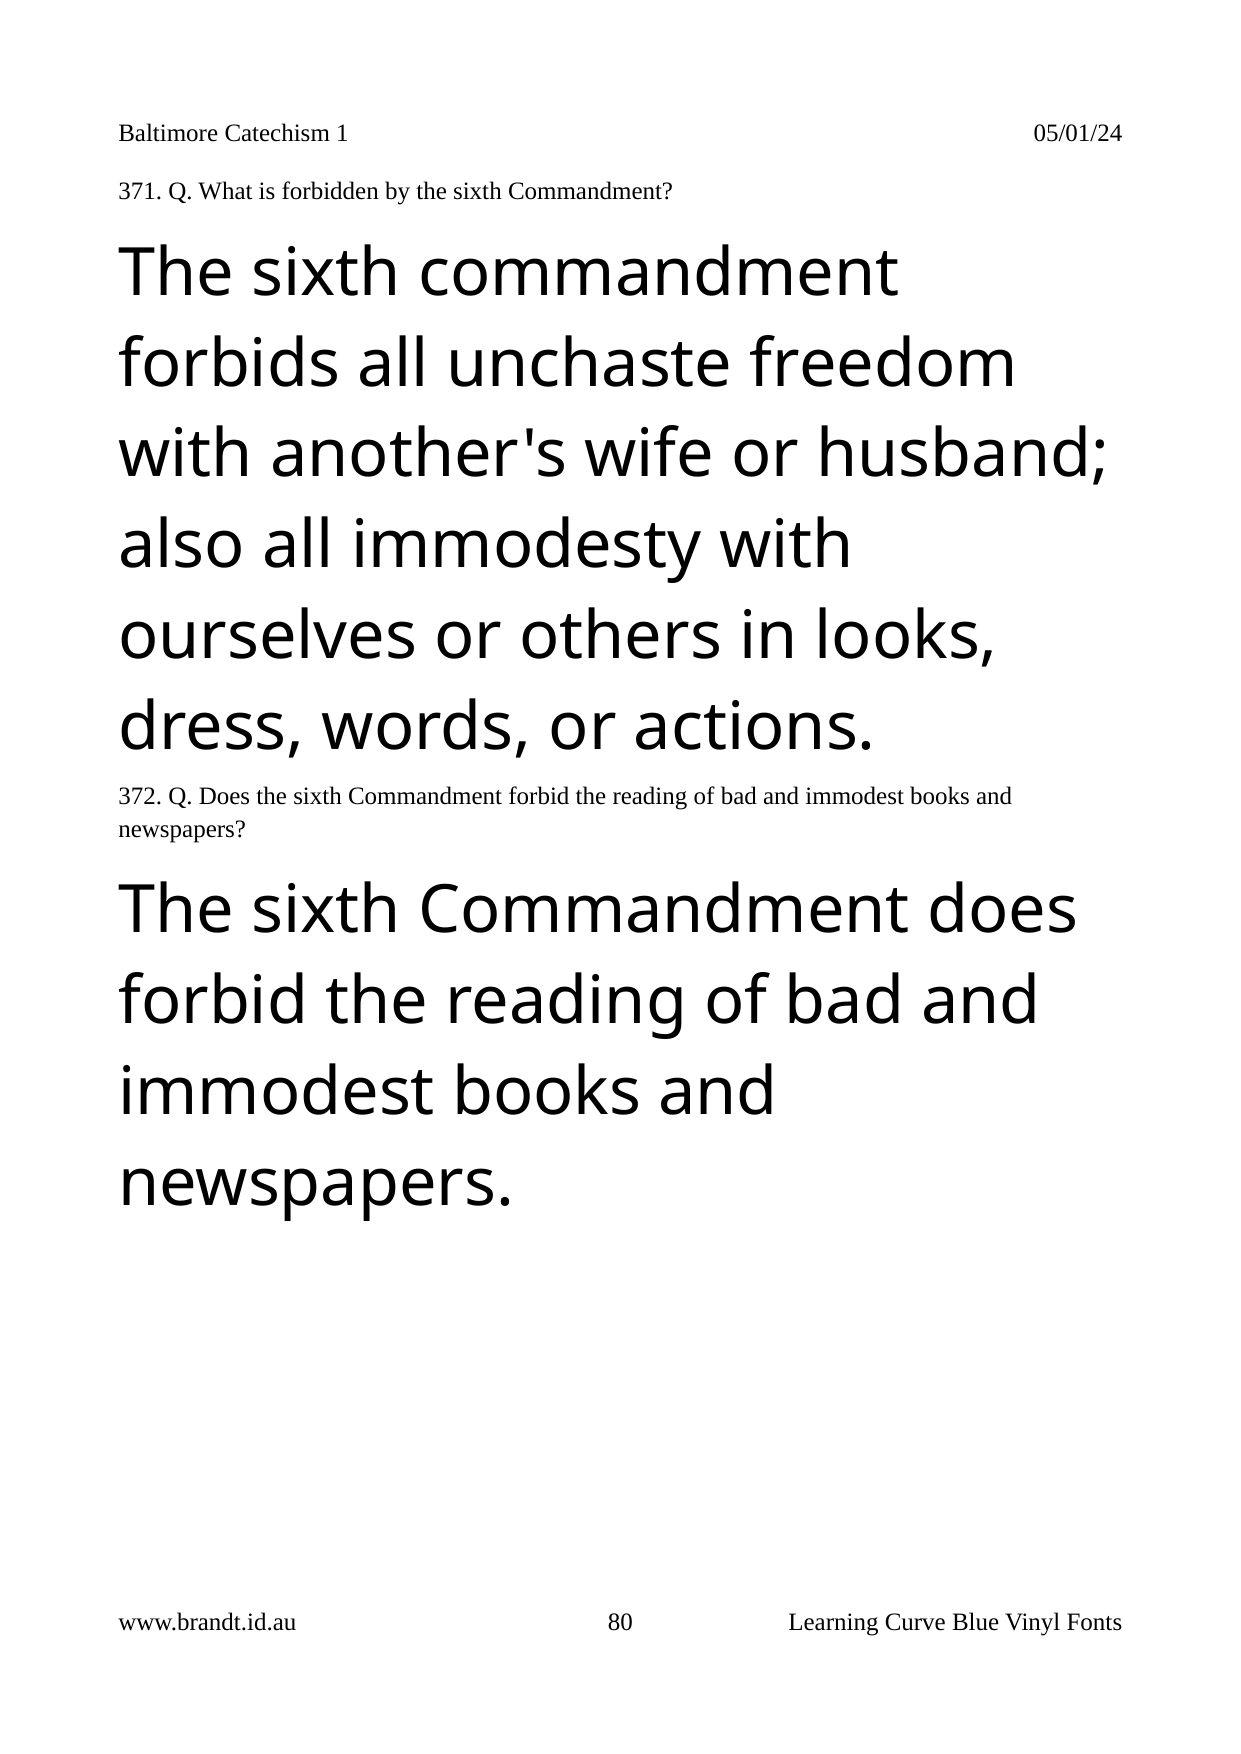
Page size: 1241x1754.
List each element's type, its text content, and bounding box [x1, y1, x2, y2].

text The sixth Commandment does forbid the reading of bad and immodest books and newspapers. [118, 861, 1122, 1225]
text ­372. Q. Does the sixth Commandment forbid the reading of bad and immodest books and newspapers? [118, 781, 1122, 842]
text The sixth commandment forbids all unchaste freedom with another's wife or husband; also all immodesty with ourselves or others in looks, dress, words, or actions. [118, 224, 1122, 769]
text 371. Q. What is forbidden by the sixth Commandment? [118, 176, 1122, 205]
